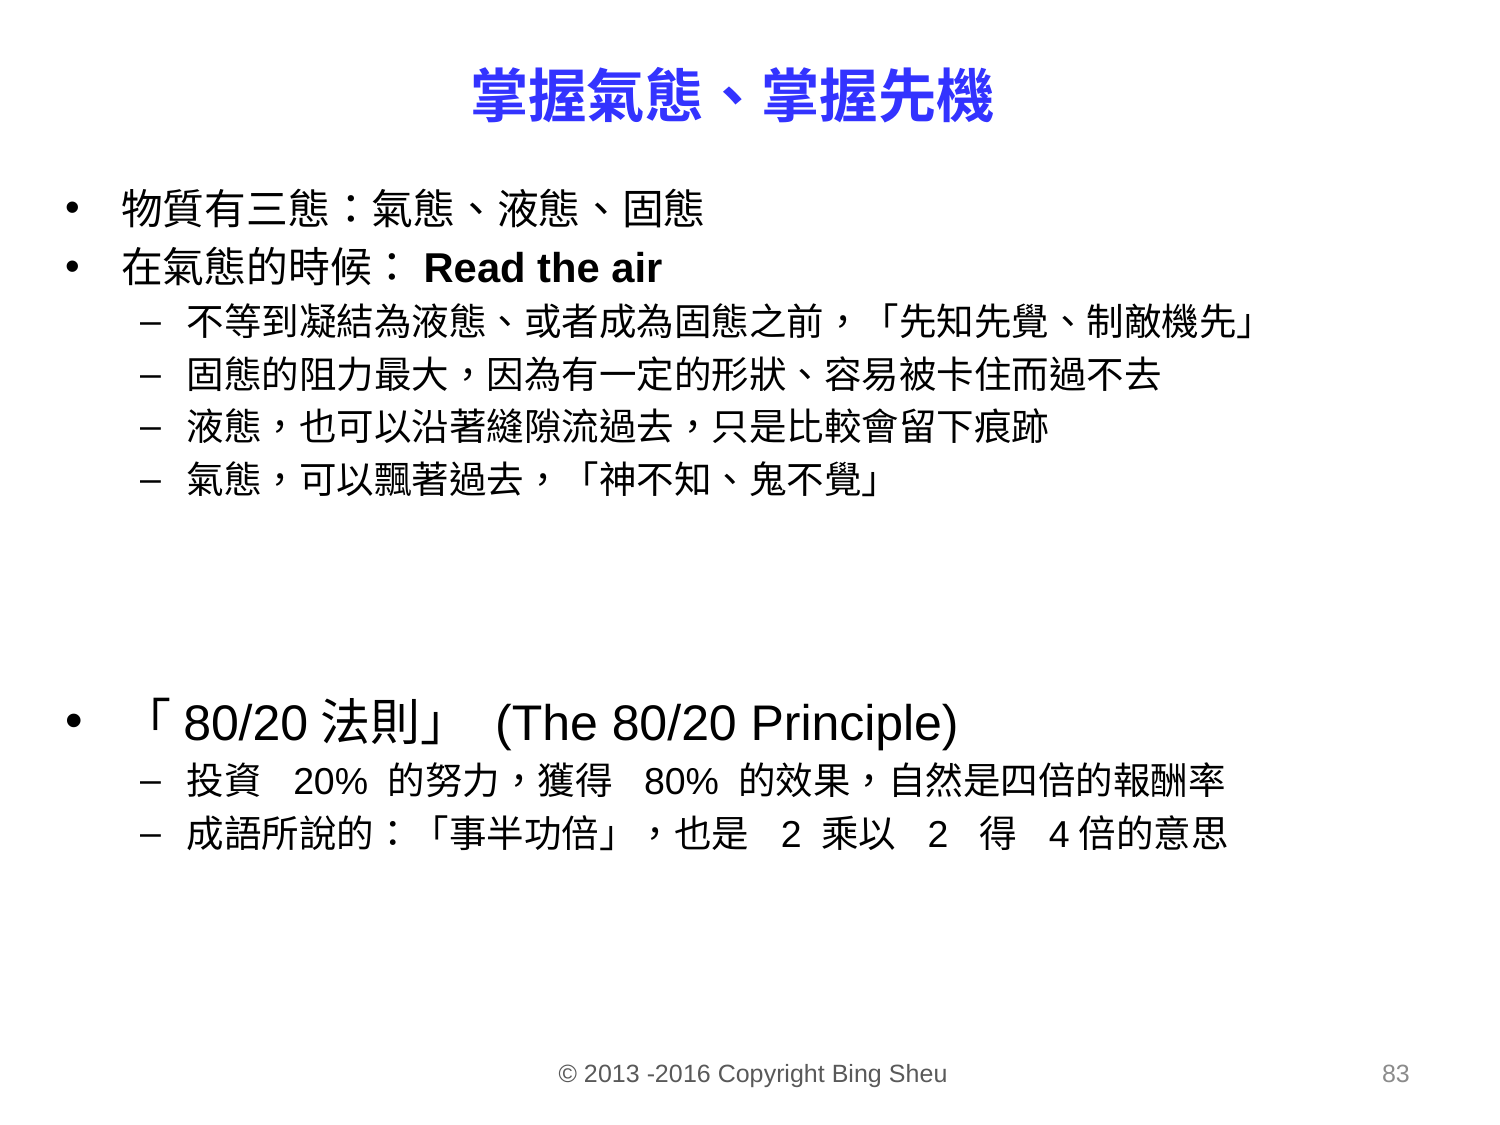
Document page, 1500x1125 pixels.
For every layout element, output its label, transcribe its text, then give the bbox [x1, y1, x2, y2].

slide_number [1074, 1042, 1425, 1103]
footer © 2013 -2016 Copyright Bing Sheu [512, 1042, 988, 1103]
list 物質有三態：氣態、液態、固態 在氣態的時候：Read the air 不等到凝結為液態、或者成為固態之前，「先知先覺、制敵機先」 固態的阻力最大，因為有一定的形狀、容易被卡住而過不去 液態，也可以沿著縫隙流過去，只是比較會留下痕跡 氣態，可以飄著過去，「神不知、鬼不覺」 「80/20法則」 (The 80/20 Principle) 投資 20% 的努力，獲得 80% 的效果，自然是四倍的報酬率 成語所說的：「事半功倍」，也是 2 乘以 2 得 4倍的意思 [50, 174, 1425, 1005]
title 掌握氣態、掌握先機 [75, 50, 1425, 138]
